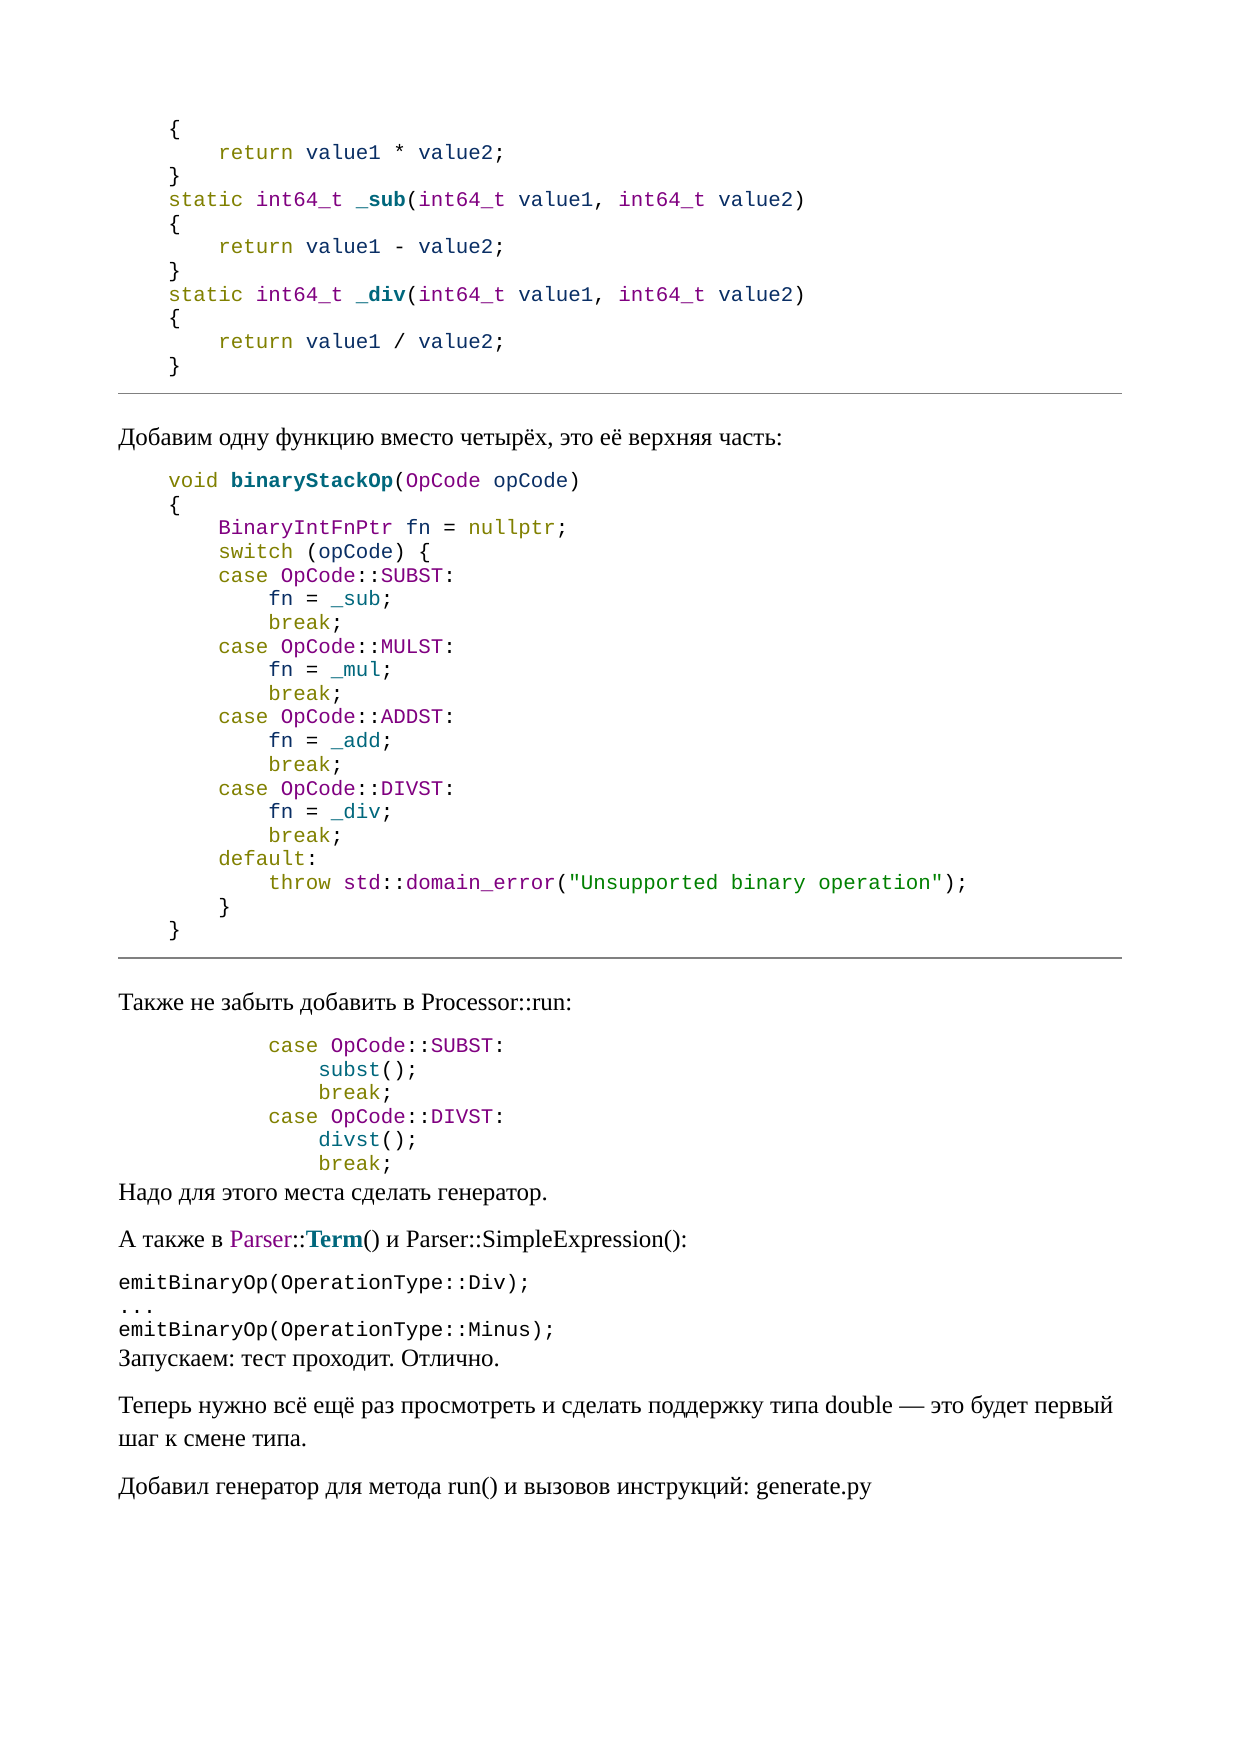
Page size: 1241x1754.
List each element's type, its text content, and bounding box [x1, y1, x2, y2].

text Запускаем: тест проходит. Отлично. [118, 1343, 1122, 1372]
text subst(); [118, 1058, 1122, 1082]
text ... [118, 1296, 1122, 1319]
text } [118, 165, 1122, 189]
text Добавил генератор для метода run() и вызовов инструкций: generate.py [118, 1471, 1122, 1500]
text case OpCode::ADDST: [118, 707, 1122, 730]
text break; [118, 1082, 1122, 1106]
text Теперь нужно всё ещё раз просмотреть и сделать поддержку типа double — это будет первый шаг к смене типа. [118, 1391, 1122, 1452]
text break; [118, 1153, 1122, 1177]
text return value1 / value2; [118, 331, 1122, 354]
text А также в Parser::Term() и Parser::SimpleExpression(): [118, 1224, 1122, 1253]
text return value1 * value2; [118, 142, 1122, 165]
text fn = _sub; [118, 588, 1122, 612]
text default: [118, 848, 1122, 872]
text Добавим одну функцию вместо четырёх, это её верхняя часть: [118, 422, 1122, 451]
text { [118, 494, 1122, 517]
text } [118, 896, 1122, 919]
text emitBinaryOp(OperationType::Minus); [118, 1319, 1122, 1343]
text static int64_t _sub(int64_t value1, int64_t value2) [118, 189, 1122, 213]
text { [118, 307, 1122, 331]
text Надо для этого места сделать генератор. [118, 1177, 1122, 1206]
text return value1 - value2; [118, 236, 1122, 260]
text BinaryIntFnPtr fn = nullptr; [118, 517, 1122, 541]
text { [118, 213, 1122, 236]
text fn = _mul; [118, 659, 1122, 683]
text emitBinaryOp(OperationType::Div); [118, 1272, 1122, 1296]
text divst(); [118, 1129, 1122, 1153]
text case OpCode::DIVST: [118, 1106, 1122, 1129]
text } [118, 260, 1122, 284]
text break; [118, 754, 1122, 777]
text switch (opCode) { [118, 541, 1122, 565]
text break; [118, 825, 1122, 848]
text static int64_t _div(int64_t value1, int64_t value2) [118, 284, 1122, 307]
text void binaryStackOp(OpCode opCode) [118, 470, 1122, 494]
text break; [118, 683, 1122, 707]
text case OpCode::SUBST: [118, 565, 1122, 588]
text Также не забыть добавить в Processor::run: [118, 987, 1122, 1016]
text { [118, 118, 1122, 142]
text case OpCode::DIVST: [118, 777, 1122, 801]
text fn = _div; [118, 801, 1122, 825]
text } [118, 919, 1122, 943]
text case OpCode::SUBST: [118, 1035, 1122, 1058]
text } [118, 354, 1122, 378]
text throw std::domain_error("Unsupported binary operation"); [118, 872, 1122, 896]
text fn = _add; [118, 730, 1122, 754]
text break; [118, 612, 1122, 636]
text case OpCode::MULST: [118, 636, 1122, 659]
